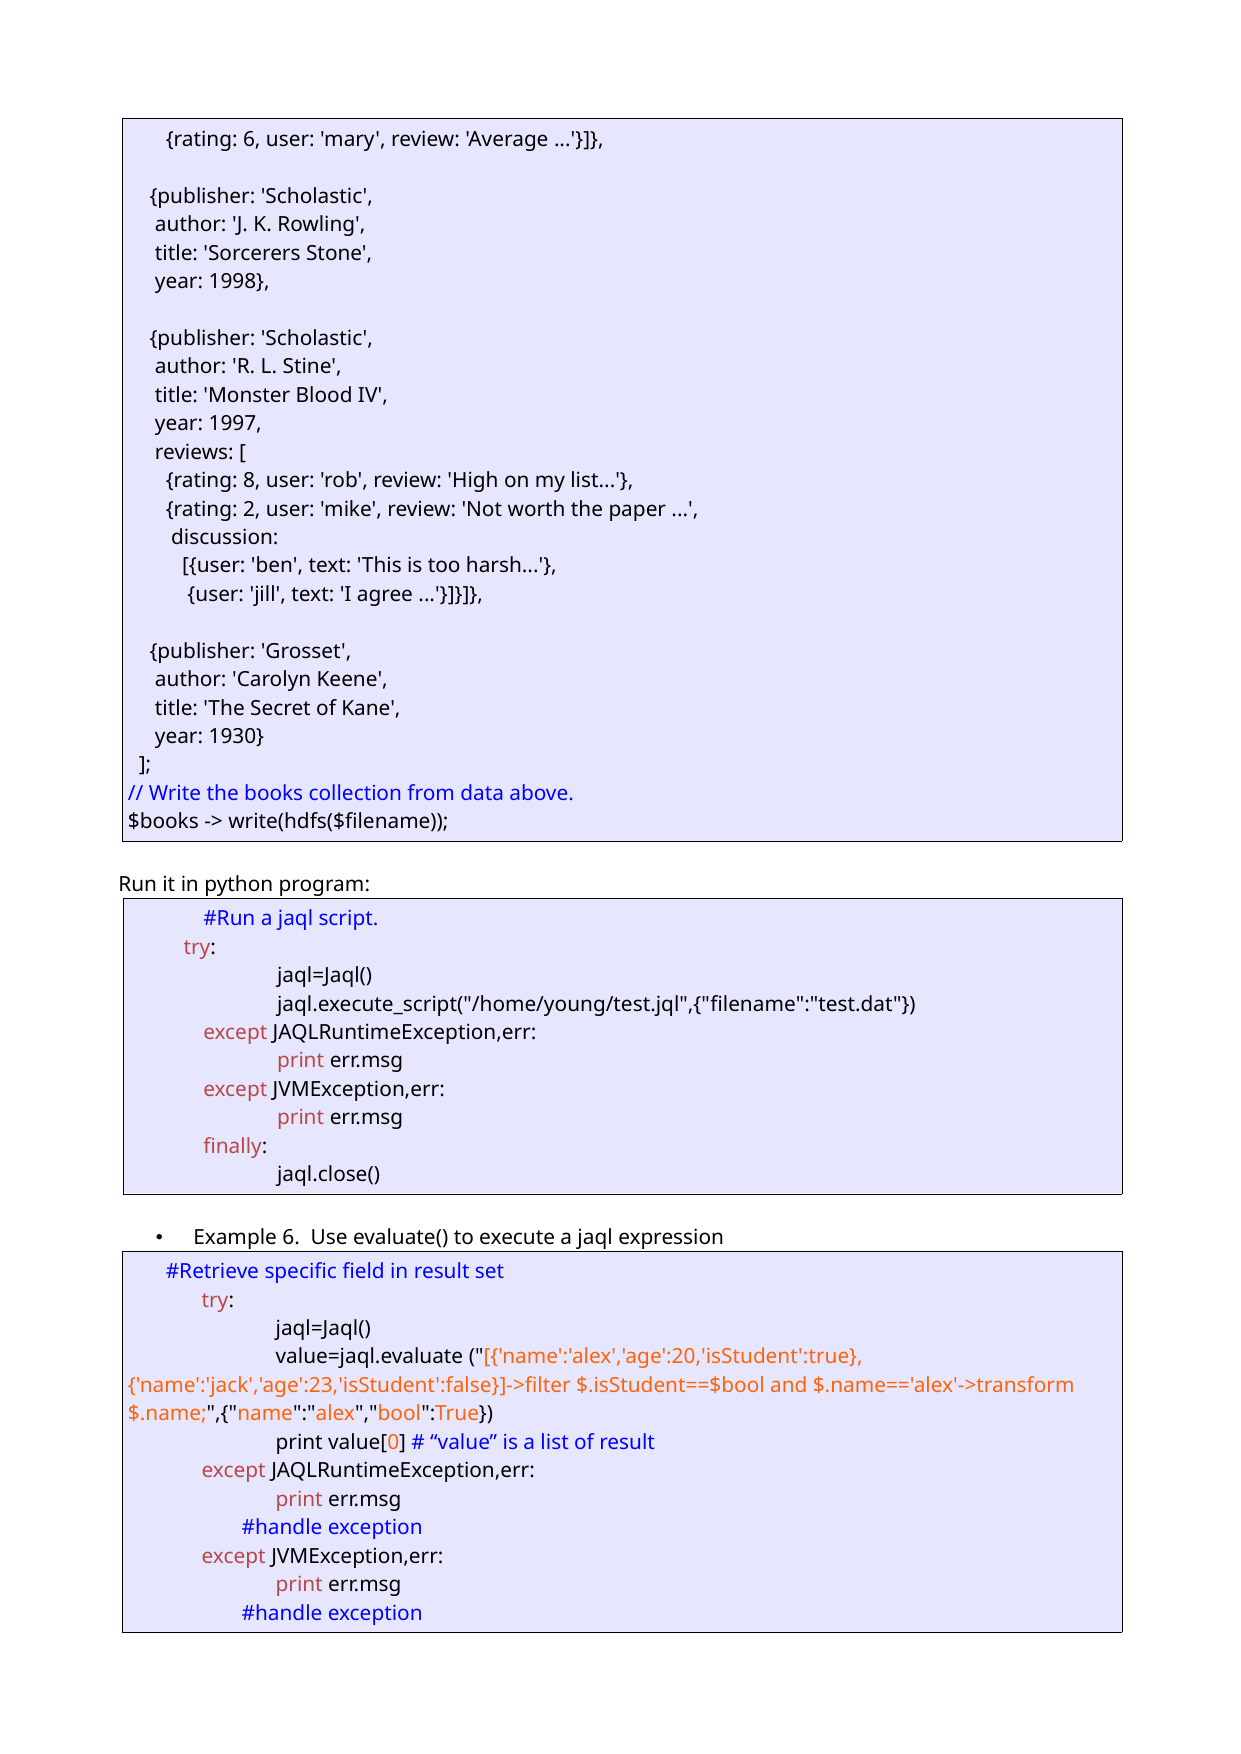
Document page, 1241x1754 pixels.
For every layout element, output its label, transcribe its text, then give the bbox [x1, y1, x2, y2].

table_header {rating: 6, user: 'mary', review: 'Average ...'}]}, {publisher: 'Scholastic', author: 'J. K. Rowling', title: 'Sorcerers Stone', year: 1998}, {publisher: 'Scholastic', author: 'R. L. Stine', title: 'Monster Blood IV', year: 1997, reviews: [ {rating: 8, user: 'rob', review: 'High on my list...'}, {rating: 2, user: 'mike', review: 'Not worth the paper ...', discussion: [{user: 'ben', text: 'This is too harsh...'}, {user: 'jill', text: 'I agree ...'}]}]}, {publisher: 'Grosset', author: 'Carolyn Keene', title: 'The Secret of Kane', year: 1930} ]; // Write the books collection from data above. $books -> write(hdfs($filename)); [123, 119, 1122, 841]
list Example 6. Use evaluate() to execute a jaql expression [156, 1222, 1122, 1251]
table_header #Run a jaql script. try: jaql=Jaql() jaql.execute_script("/home/young/test.jql",{"filename":"test.dat"}) except JAQLRuntimeException,err: print err.msg except JVMException,err: print err.msg finally: jaql.close() [124, 899, 1122, 1193]
text Run it in python program: [118, 869, 1122, 898]
table_header #Retrieve specific field in result set try: jaql=Jaql() value=jaql.evaluate ("[{'name':'alex','age':20,'isStudent':true},{'name':'jack','age':23,'isStudent':false}]->filter $.isStudent==$bool and $.name=='alex'->transform $.name;",{"name":"alex","bool":True}) print value[0] # “value” is a list of result except JAQLRuntimeException,err: print err.msg #handle exception except JVMException,err: print err.msg #handle exception [123, 1252, 1122, 1632]
